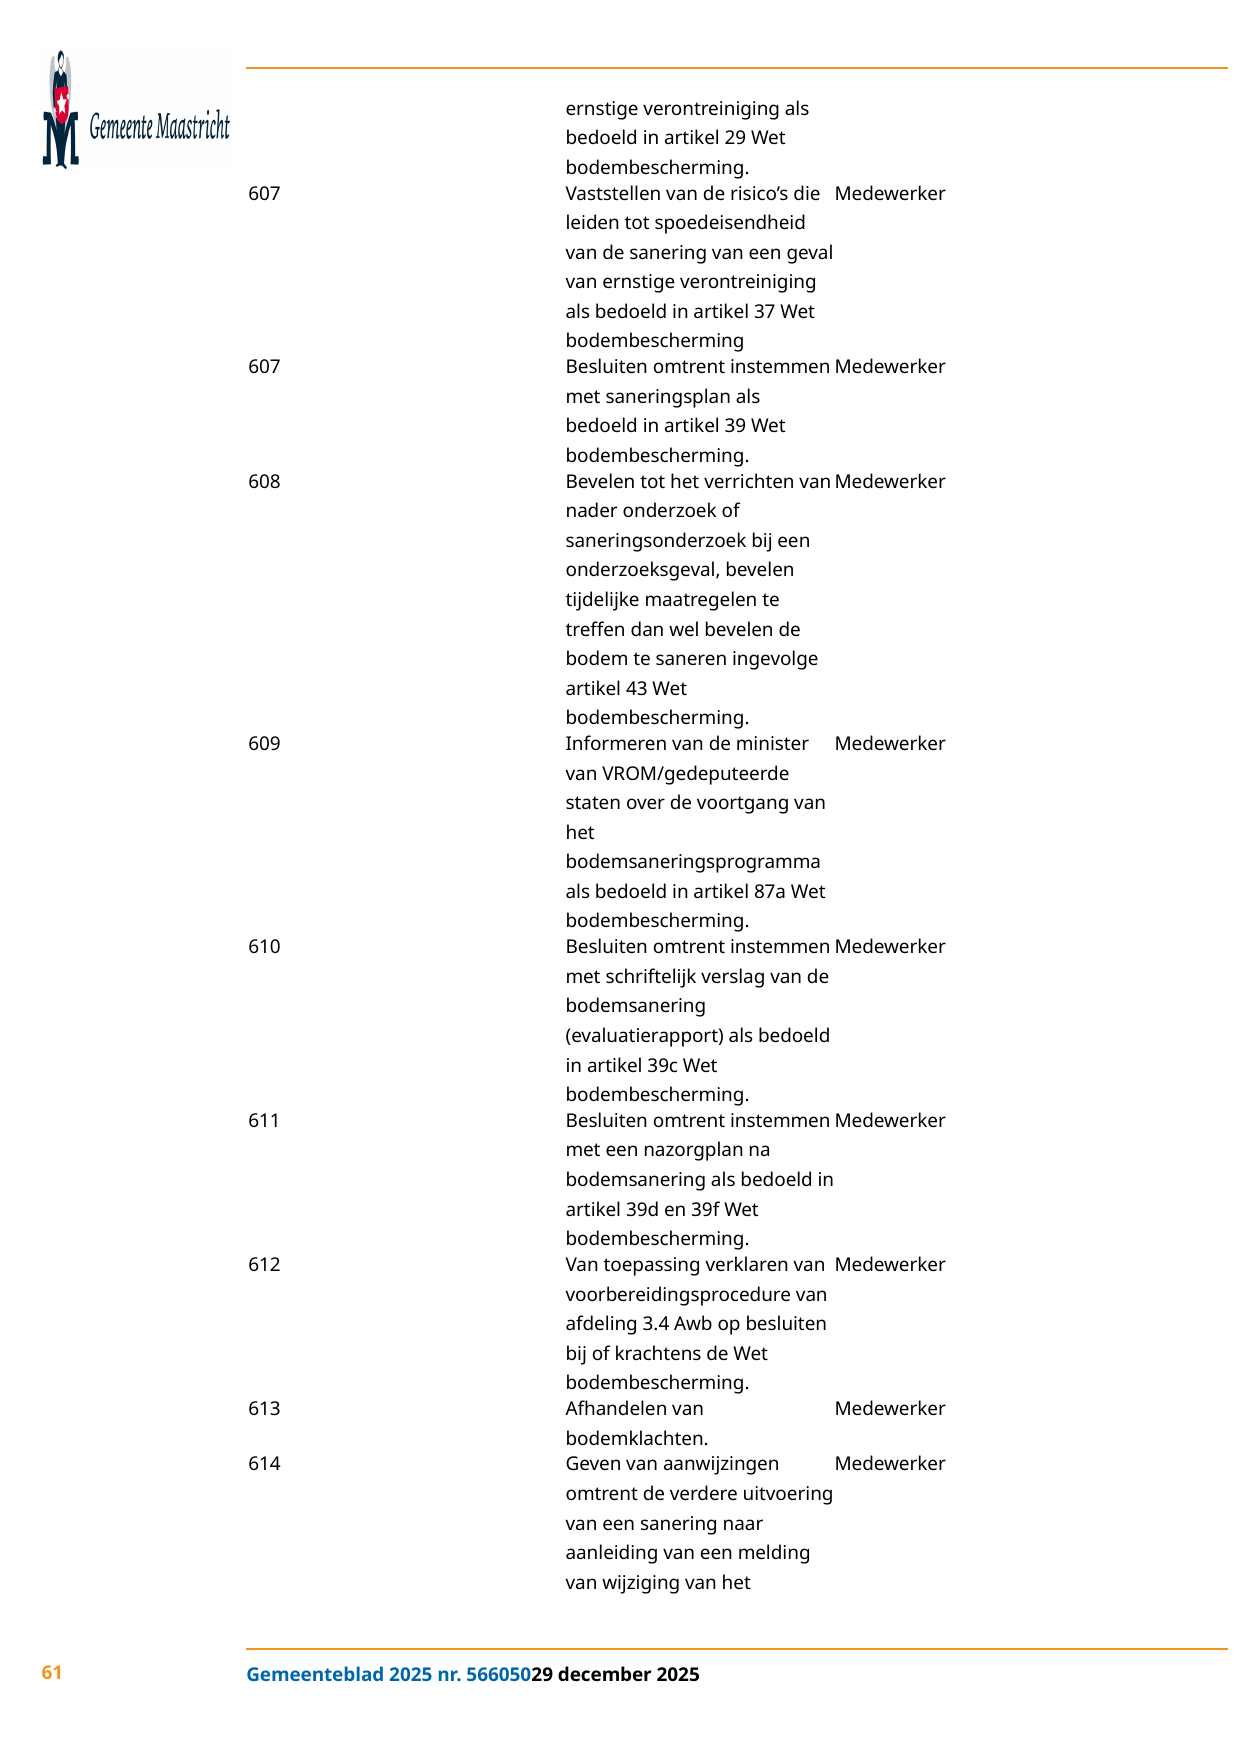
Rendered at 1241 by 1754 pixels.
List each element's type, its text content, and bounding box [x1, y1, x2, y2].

table_cell Afhandelen van bodemklachten. [565, 1395, 834, 1451]
table_cell Medewerker [834, 1451, 993, 1594]
table_cell [993, 95, 1152, 180]
table_cell 607 [248, 180, 407, 353]
table_cell [407, 1107, 565, 1251]
table_cell Medewerker [834, 1251, 993, 1395]
table_cell [834, 95, 993, 180]
table_cell Bevelen tot het verrichten van nader onderzoek of saneringsonderzoek bij een onderzoeksgeval, bevelen tijdelijke maatregelen te treffen dan wel bevelen de bodem te saneren ingevolge artikel 43 Wet bodembescherming. [565, 468, 834, 730]
table_cell [407, 1395, 565, 1451]
table_cell Medewerker [834, 934, 993, 1107]
table_cell [993, 730, 1152, 933]
table_cell [407, 353, 565, 468]
table_cell Informeren van de minister van VROM/gedeputeerde staten over de voortgang van het bodemsaneringsprogramma als bedoeld in artikel 87a Wet bodembescherming. [565, 730, 834, 933]
table_cell [993, 1395, 1152, 1451]
table_cell [993, 1451, 1152, 1594]
table_cell Medewerker [834, 730, 993, 933]
table_cell Medewerker [834, 1395, 993, 1451]
table_cell [407, 730, 565, 933]
table_cell Medewerker [834, 180, 993, 353]
table_cell [993, 353, 1152, 468]
table_cell 609 [248, 730, 407, 933]
table_cell Van toepassing verklaren van voorbereidingsprocedure van afdeling 3.4 Awb op besluiten bij of krachtens de Wet bodembescherming. [565, 1251, 834, 1395]
table_cell 613 [248, 1395, 407, 1451]
table_cell 607 [248, 353, 407, 468]
table_cell Besluiten omtrent instemmen met een nazorgplan na bodemsanering als bedoeld in artikel 39d en 39f Wet bodembescherming. [565, 1107, 834, 1251]
table_cell Medewerker [834, 468, 993, 730]
table_cell [993, 180, 1152, 353]
table_cell [993, 1107, 1152, 1251]
table_cell [993, 468, 1152, 730]
table_cell 614 [248, 1451, 407, 1594]
table_cell Vaststellen van de risico’s die leiden tot spoedeisendheid van de sanering van een geval van ernstige verontreiniging als bedoeld in artikel 37 Wet bodembescherming [565, 180, 834, 353]
table_cell Medewerker [834, 353, 993, 468]
table_cell [407, 180, 565, 353]
table_cell 612 [248, 1251, 407, 1395]
table_cell [407, 1251, 565, 1395]
table_cell Besluiten omtrent instemmen met schriftelijk verslag van de bodemsanering (evaluatierapport) als bedoeld in artikel 39c Wet bodembescherming. [565, 934, 834, 1107]
picture [41, 47, 231, 172]
table_cell ernstige verontreiniging als bedoeld in artikel 29 Wet bodembescherming. [565, 95, 834, 180]
table_cell [407, 95, 565, 180]
table_cell [993, 934, 1152, 1107]
table_cell 610 [248, 934, 407, 1107]
table_cell 611 [248, 1107, 407, 1251]
table_cell Medewerker [834, 1107, 993, 1251]
table_cell 608 [248, 468, 407, 730]
table_cell [407, 1451, 565, 1594]
table_cell [407, 468, 565, 730]
table_cell Geven van aanwijzingen omtrent de verdere uitvoering van een sanering naar aanleiding van een melding van wijziging van het [565, 1451, 834, 1594]
table_cell [407, 934, 565, 1107]
table_cell [993, 1251, 1152, 1395]
table_cell Besluiten omtrent instemmen met saneringsplan als bedoeld in artikel 39 Wet bodembescherming. [565, 353, 834, 468]
table_cell [248, 95, 407, 180]
